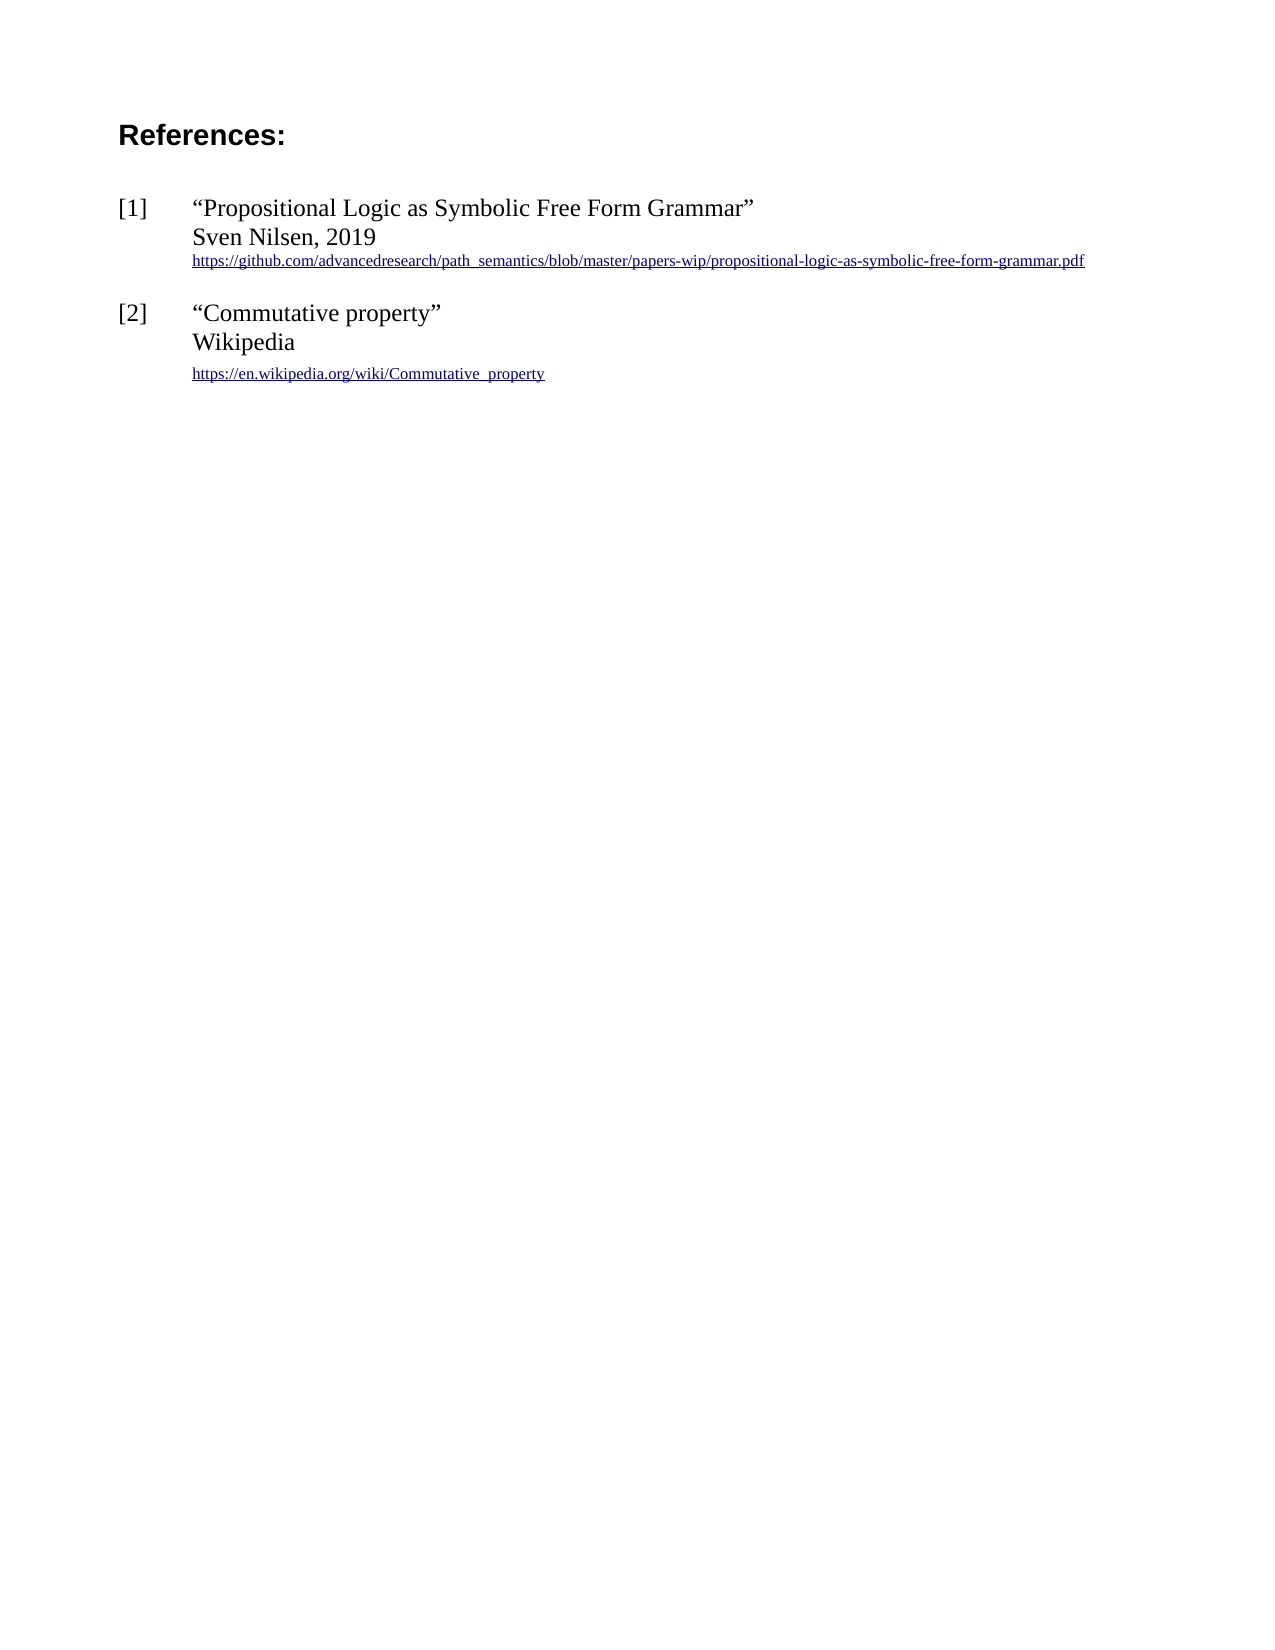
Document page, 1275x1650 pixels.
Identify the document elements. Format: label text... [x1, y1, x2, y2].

text [1] “Propositional Logic as Symbolic Free Form Grammar” [118, 193, 1157, 222]
subtitle References: [118, 118, 1157, 152]
text [2] “Commutative property” [118, 298, 1157, 327]
text https://en.wikipedia.org/wiki/Commutative_property [118, 356, 1157, 385]
text Wikipedia [118, 327, 1157, 356]
text https://github.com/advancedresearch/path_semantics/blob/master/papers-wip/propositional-logic-as-symbolic-free-form-grammar.pdf [118, 251, 1157, 270]
text Sven Nilsen, 2019 [118, 222, 1157, 251]
